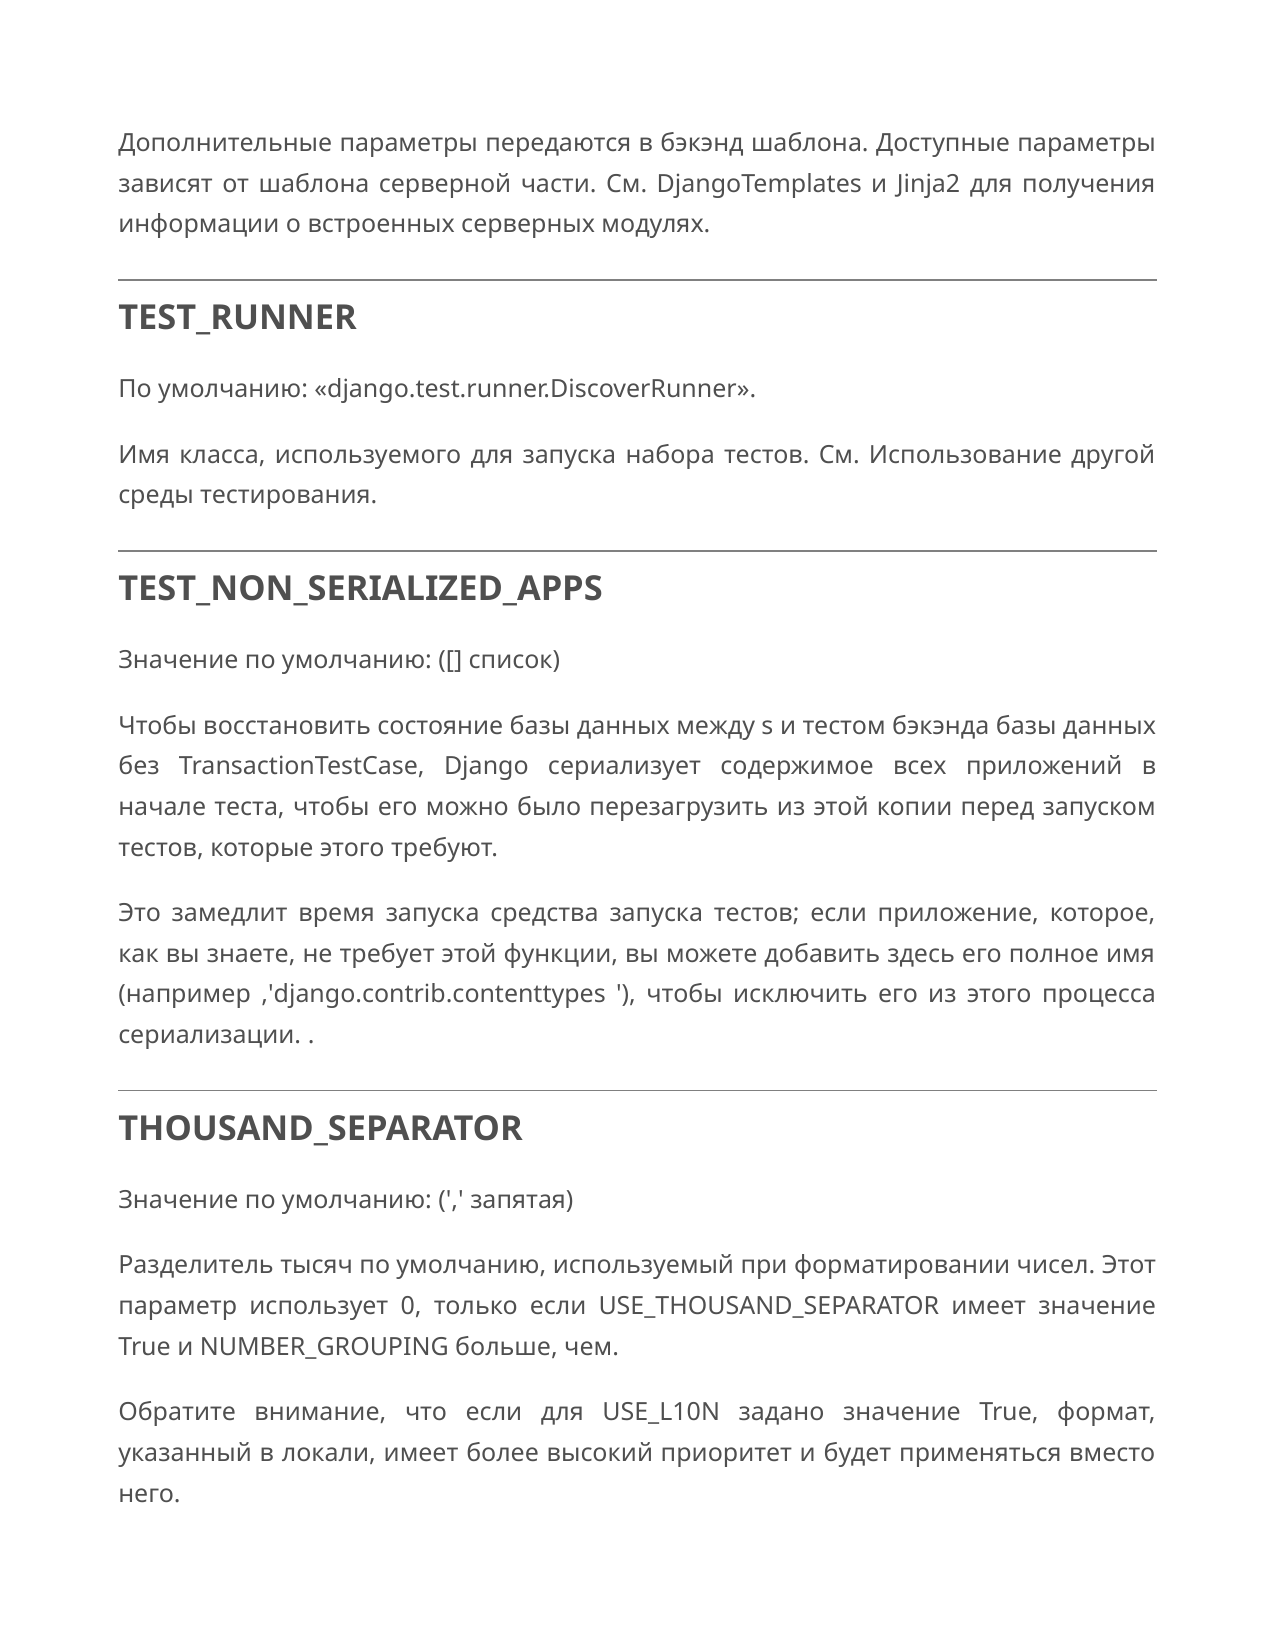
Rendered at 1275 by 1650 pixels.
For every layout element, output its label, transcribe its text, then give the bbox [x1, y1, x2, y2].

text По умолчанию: «django.test.runner.DiscoverRunner». [118, 364, 1157, 405]
text Значение по умолчанию: ([] список) [118, 635, 1157, 676]
text Обратите внимание, что если для USE_L10N задано значение True, формат, указанный в локали, имеет более высокий приоритет и будет применяться вместо него. [118, 1387, 1157, 1509]
subtitle THOUSAND_SEPARATOR [118, 1103, 1157, 1150]
subtitle TEST_NON_SERIALIZED_APPS [118, 563, 1157, 610]
text Имя класса, используемого для запуска набора тестов. См. Использование другой среды тестирования. [118, 430, 1157, 511]
text Это замедлит время запуска средства запуска тестов; если приложение, которое, как вы знаете, не требует этой функции, вы можете добавить здесь его полное имя (например ,'django.contrib.contenttypes '), чтобы исключить его из этого процесса сериализации. . [118, 888, 1157, 1051]
text Дополнительные параметры передаются в бэкэнд шаблона. Доступные параметры зависят от шаблона серверной части. См. DjangoTemplates и Jinja2 для получения информации о встроенных серверных модулях. [118, 118, 1157, 240]
subtitle TEST_RUNNER [118, 292, 1157, 339]
text Разделитель тысяч по умолчанию, используемый при форматировании чисел. Этот параметр использует 0, только если USE_THOUSAND_SEPARATOR имеет значение True и NUMBER_GROUPING больше, чем. [118, 1241, 1157, 1362]
text Значение по умолчанию: (',' запятая) [118, 1175, 1157, 1216]
text Чтобы восстановить состояние базы данных между s и тестом бэкэнда базы данных без TransactionTestCase, Django сериализует содержимое всех приложений в начале теста, чтобы его можно было перезагрузить из этой копии перед запуском тестов, которые этого требуют. [118, 701, 1157, 863]
